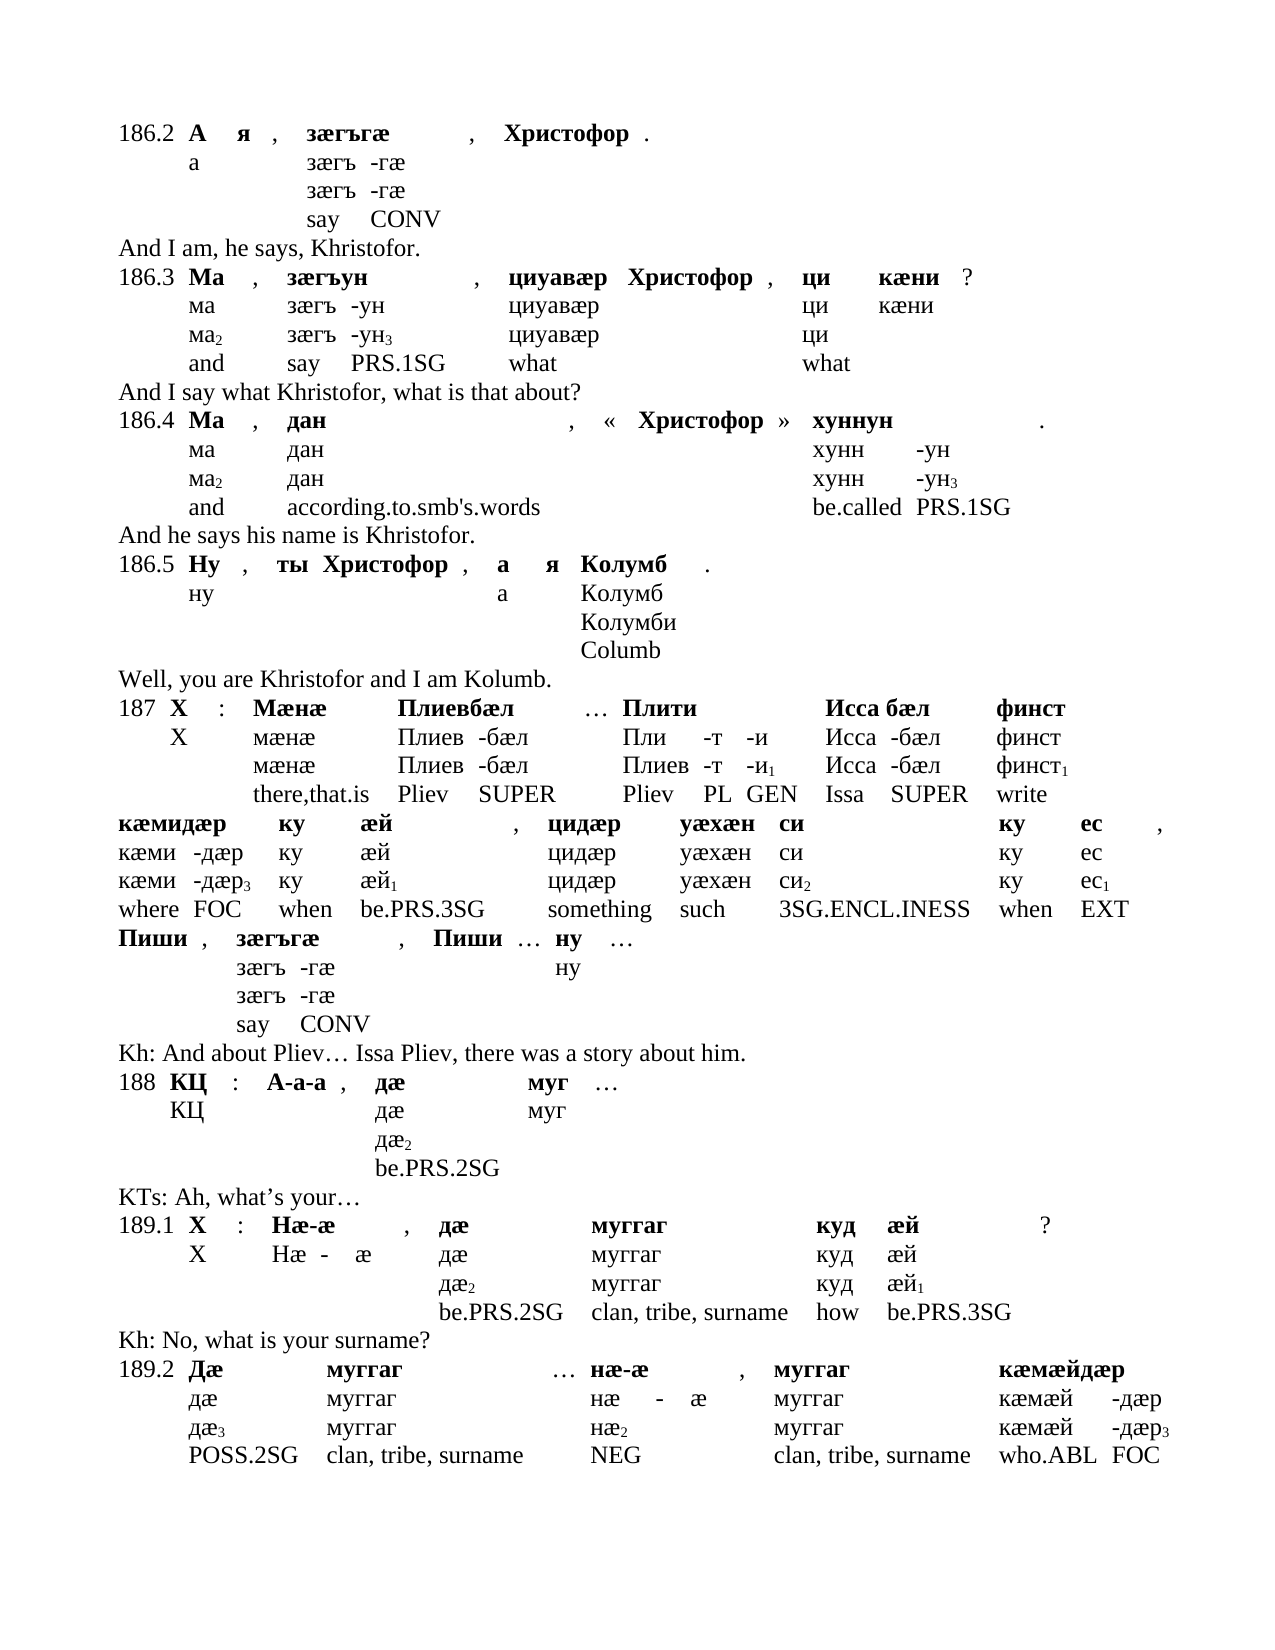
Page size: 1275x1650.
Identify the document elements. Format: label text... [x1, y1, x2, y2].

text , [201, 923, 222, 952]
text something [548, 894, 652, 923]
text Колумб [580, 578, 676, 607]
text PRS.1SG [351, 348, 446, 377]
text муг [528, 1096, 566, 1124]
text зæгъгæ [236, 923, 384, 952]
text муггаг [774, 1354, 985, 1383]
text цидæр [548, 808, 666, 837]
text Христофор [638, 406, 764, 434]
text Плиевбæл [397, 693, 570, 722]
text а [497, 578, 518, 607]
text кæми [118, 866, 179, 894]
text циуавæр [508, 291, 600, 319]
text write [996, 779, 1068, 808]
text зæгъ [236, 952, 286, 981]
text , [242, 549, 263, 578]
text дæ2 [438, 1268, 563, 1297]
text And I am, he says, Khristofor. [118, 233, 1249, 262]
text Х [169, 722, 191, 751]
text Пиши [118, 923, 188, 952]
text уæхæн [679, 808, 765, 837]
text а [497, 549, 532, 578]
text clan, tribe, surname [591, 1297, 788, 1326]
text Kh: And about Pliev… Issa Pliev, there was a story about him. [118, 1038, 1249, 1067]
text 186.3 [118, 262, 174, 291]
text ты [277, 549, 308, 578]
text -т [703, 722, 732, 751]
text : [218, 693, 239, 722]
text Плиев [622, 751, 689, 779]
text ну [555, 952, 581, 981]
text Колумб [580, 549, 690, 578]
text according.to.smb's.words [287, 492, 541, 521]
text be.PRS.3SG [887, 1297, 1012, 1326]
text Ма [188, 406, 238, 434]
text я [546, 549, 567, 578]
text а [188, 147, 209, 176]
text clan, tribe, surname [326, 1441, 524, 1469]
text муггаг [774, 1383, 971, 1412]
text хуннун [812, 406, 1025, 434]
text -гæ [300, 981, 371, 1009]
text » [778, 406, 799, 434]
text ? [962, 262, 983, 291]
text -бæл [478, 722, 556, 751]
text муггаг [591, 1211, 802, 1239]
text Исса [825, 722, 877, 751]
text -ун3 [351, 319, 446, 348]
text цидæр [548, 837, 652, 866]
text А-а-а [267, 1067, 326, 1096]
text цидæр [548, 866, 652, 894]
text ку [278, 866, 332, 894]
text æй [360, 837, 485, 866]
text ну [188, 578, 214, 607]
text . [704, 549, 725, 578]
text уæхæн [679, 837, 751, 866]
text 186.2 [118, 118, 174, 147]
text кæни [878, 291, 934, 319]
text Исса [825, 751, 877, 779]
text дæ [375, 1096, 500, 1124]
text NEG [590, 1441, 642, 1469]
text … [609, 923, 634, 952]
text зæгъ [287, 319, 337, 348]
text … [551, 1354, 576, 1383]
text EXT [1080, 894, 1129, 923]
text æй1 [360, 866, 485, 894]
text муг [528, 1067, 580, 1096]
text я [237, 118, 258, 147]
text Плити [622, 693, 811, 722]
text CONV [370, 204, 441, 233]
text Христофор [503, 118, 629, 147]
text , [568, 406, 589, 434]
text … [516, 923, 541, 952]
text финст [996, 722, 1068, 751]
text , [340, 1067, 361, 1096]
text КЦ [169, 1067, 218, 1096]
text -гæ [370, 147, 441, 176]
text , [513, 808, 534, 837]
text уæхæн [679, 866, 751, 894]
text зæгъ [306, 147, 356, 176]
text FOC [193, 894, 251, 923]
text А [188, 118, 223, 147]
text дан [287, 406, 554, 434]
text Пли [622, 722, 689, 751]
text циуавæр [508, 319, 600, 348]
text . [643, 118, 664, 147]
text ку [278, 837, 332, 866]
text when [278, 894, 332, 923]
text хунн [812, 463, 902, 492]
text be.PRS.2SG [375, 1153, 500, 1182]
text -дæр3 [193, 866, 251, 894]
text Pliev [397, 779, 464, 808]
text , [404, 1211, 425, 1239]
text ес1 [1080, 866, 1129, 894]
text say [236, 1009, 286, 1038]
text ес [1080, 808, 1143, 837]
text куд [816, 1268, 859, 1297]
text хунн [812, 434, 902, 463]
text дæ [438, 1239, 563, 1268]
text Мæнæ [253, 693, 383, 722]
text муггаг [326, 1354, 538, 1383]
text -дæр [1112, 1383, 1169, 1412]
text циуавæр [508, 262, 613, 291]
text such [679, 894, 751, 923]
text -и1 [746, 751, 798, 779]
text And I say what Khristofor, what is that about? [118, 377, 1249, 406]
text кæми [118, 837, 179, 866]
text -гæ [370, 176, 441, 204]
text what [802, 348, 851, 377]
text -дæр3 [1112, 1412, 1169, 1441]
text say [306, 204, 356, 233]
text be.PRS.3SG [360, 894, 485, 923]
text 188 [118, 1067, 156, 1096]
text ку [278, 808, 346, 837]
text « [603, 406, 624, 434]
text нæ [590, 1383, 642, 1412]
text … [583, 693, 609, 722]
text Well, you are Khristofor and I am Kolumb. [118, 664, 1249, 693]
text дæ [188, 1383, 299, 1412]
text where [118, 894, 179, 923]
text PL [703, 779, 732, 808]
text Плиев [397, 722, 464, 751]
text 189.1 [118, 1211, 174, 1239]
text муггаг [326, 1412, 524, 1441]
text æй [887, 1239, 1012, 1268]
text ма2 [188, 319, 224, 348]
text PRS.1SG [916, 492, 1011, 521]
text and [188, 348, 224, 377]
text дан [287, 463, 541, 492]
text clan, tribe, surname [774, 1441, 971, 1469]
text Христофор [322, 549, 448, 578]
text зæгъгæ [306, 118, 455, 147]
text ма [188, 291, 224, 319]
text , [473, 262, 494, 291]
text си2 [779, 866, 971, 894]
text кæни [878, 262, 948, 291]
text 187 [118, 693, 156, 722]
text си [779, 808, 985, 837]
text 3SG.ENCL.INESS [779, 894, 971, 923]
text муггаг [591, 1268, 788, 1297]
text куд [816, 1211, 873, 1239]
text дан [287, 434, 541, 463]
text -бæл [890, 722, 968, 751]
text GEN [746, 779, 798, 808]
text be.PRS.2SG [438, 1297, 563, 1326]
text кæмæйдæр [998, 1354, 1183, 1383]
text Х [169, 693, 204, 722]
text what [508, 348, 600, 377]
text FOC [1112, 1441, 1169, 1469]
text мæнæ [253, 751, 370, 779]
text SUPER [890, 779, 968, 808]
text who.ABL [998, 1441, 1098, 1469]
text финст1 [996, 751, 1068, 779]
text Христофор [627, 262, 753, 291]
text зæгъ [306, 176, 356, 204]
text SUPER [478, 779, 556, 808]
text -т [703, 751, 732, 779]
text нæ-æ [590, 1354, 725, 1383]
text æ [355, 1239, 376, 1268]
text , [767, 262, 788, 291]
text , [252, 406, 273, 434]
text -гæ [300, 952, 371, 981]
text ку [998, 866, 1053, 894]
text Нæ-æ [272, 1211, 390, 1239]
text КЦ [169, 1096, 204, 1124]
text кæмæй [998, 1412, 1098, 1441]
text зæгъ [287, 291, 337, 319]
text , [272, 118, 293, 147]
text , [462, 549, 483, 578]
text Kh: No, what is your surname? [118, 1326, 1249, 1354]
text кæмæй [998, 1383, 1098, 1412]
text And he says his name is Khristofor. [118, 521, 1249, 549]
text зæгъ [236, 981, 286, 1009]
text ци [802, 262, 864, 291]
text муггаг [326, 1383, 524, 1412]
text . [1039, 406, 1060, 434]
text -бæл [890, 751, 968, 779]
text KTs: Ah, what’s your… [118, 1182, 1249, 1211]
text CONV [300, 1009, 371, 1038]
text Ну [188, 549, 228, 578]
text Pliev [622, 779, 689, 808]
text say [287, 348, 337, 377]
text нæ2 [590, 1412, 642, 1441]
text си [779, 837, 971, 866]
text Пиши [433, 923, 503, 952]
text Дæ [188, 1354, 313, 1383]
text ци [802, 319, 851, 348]
text Колумби [580, 607, 676, 636]
text Ма [188, 262, 238, 291]
text there,that.is [253, 779, 370, 808]
text - [655, 1383, 676, 1412]
text æй1 [887, 1268, 1012, 1297]
text Х [188, 1239, 209, 1268]
text дæ2 [375, 1124, 500, 1153]
text муггаг [591, 1239, 788, 1268]
text зæгъун [287, 262, 460, 291]
text æ [690, 1383, 711, 1412]
text дæ [375, 1067, 514, 1096]
text финст [996, 693, 1082, 722]
text and [188, 492, 224, 521]
text , [252, 262, 273, 291]
text ес [1080, 837, 1129, 866]
text кæмидæр [118, 808, 264, 837]
text ма [188, 434, 224, 463]
text куд [816, 1239, 859, 1268]
text дæ3 [188, 1412, 299, 1441]
text , [739, 1354, 760, 1383]
text POSS.2SG [188, 1441, 299, 1469]
text ? [1039, 1211, 1061, 1239]
text -ун [916, 434, 1011, 463]
text -бæл [478, 751, 556, 779]
text дæ [438, 1211, 577, 1239]
text -ун [351, 291, 446, 319]
text ци [802, 291, 851, 319]
text -дæр [193, 837, 251, 866]
text when [998, 894, 1053, 923]
text æй [360, 808, 499, 837]
text ну [555, 923, 595, 952]
text Х [188, 1211, 223, 1239]
text ку [998, 837, 1053, 866]
text Исса бæл [825, 693, 982, 722]
text Плиев [397, 751, 464, 779]
text - [320, 1239, 341, 1268]
text how [816, 1297, 859, 1326]
text be.called [812, 492, 902, 521]
text … [594, 1067, 619, 1096]
text 186.4 [118, 406, 174, 434]
text æй [887, 1211, 1026, 1239]
text : [232, 1067, 253, 1096]
text Issa [825, 779, 877, 808]
text 189.2 [118, 1354, 174, 1383]
text , [469, 118, 490, 147]
text ма2 [188, 463, 224, 492]
text -ун3 [916, 463, 1011, 492]
text 186.5 [118, 549, 174, 578]
text , [1157, 808, 1178, 837]
text мæнæ [253, 722, 370, 751]
text -и [746, 722, 798, 751]
text : [237, 1211, 258, 1239]
text Columb [580, 636, 676, 664]
text ку [998, 808, 1067, 837]
text Нæ [272, 1239, 306, 1268]
text муггаг [774, 1412, 971, 1441]
text , [398, 923, 419, 952]
